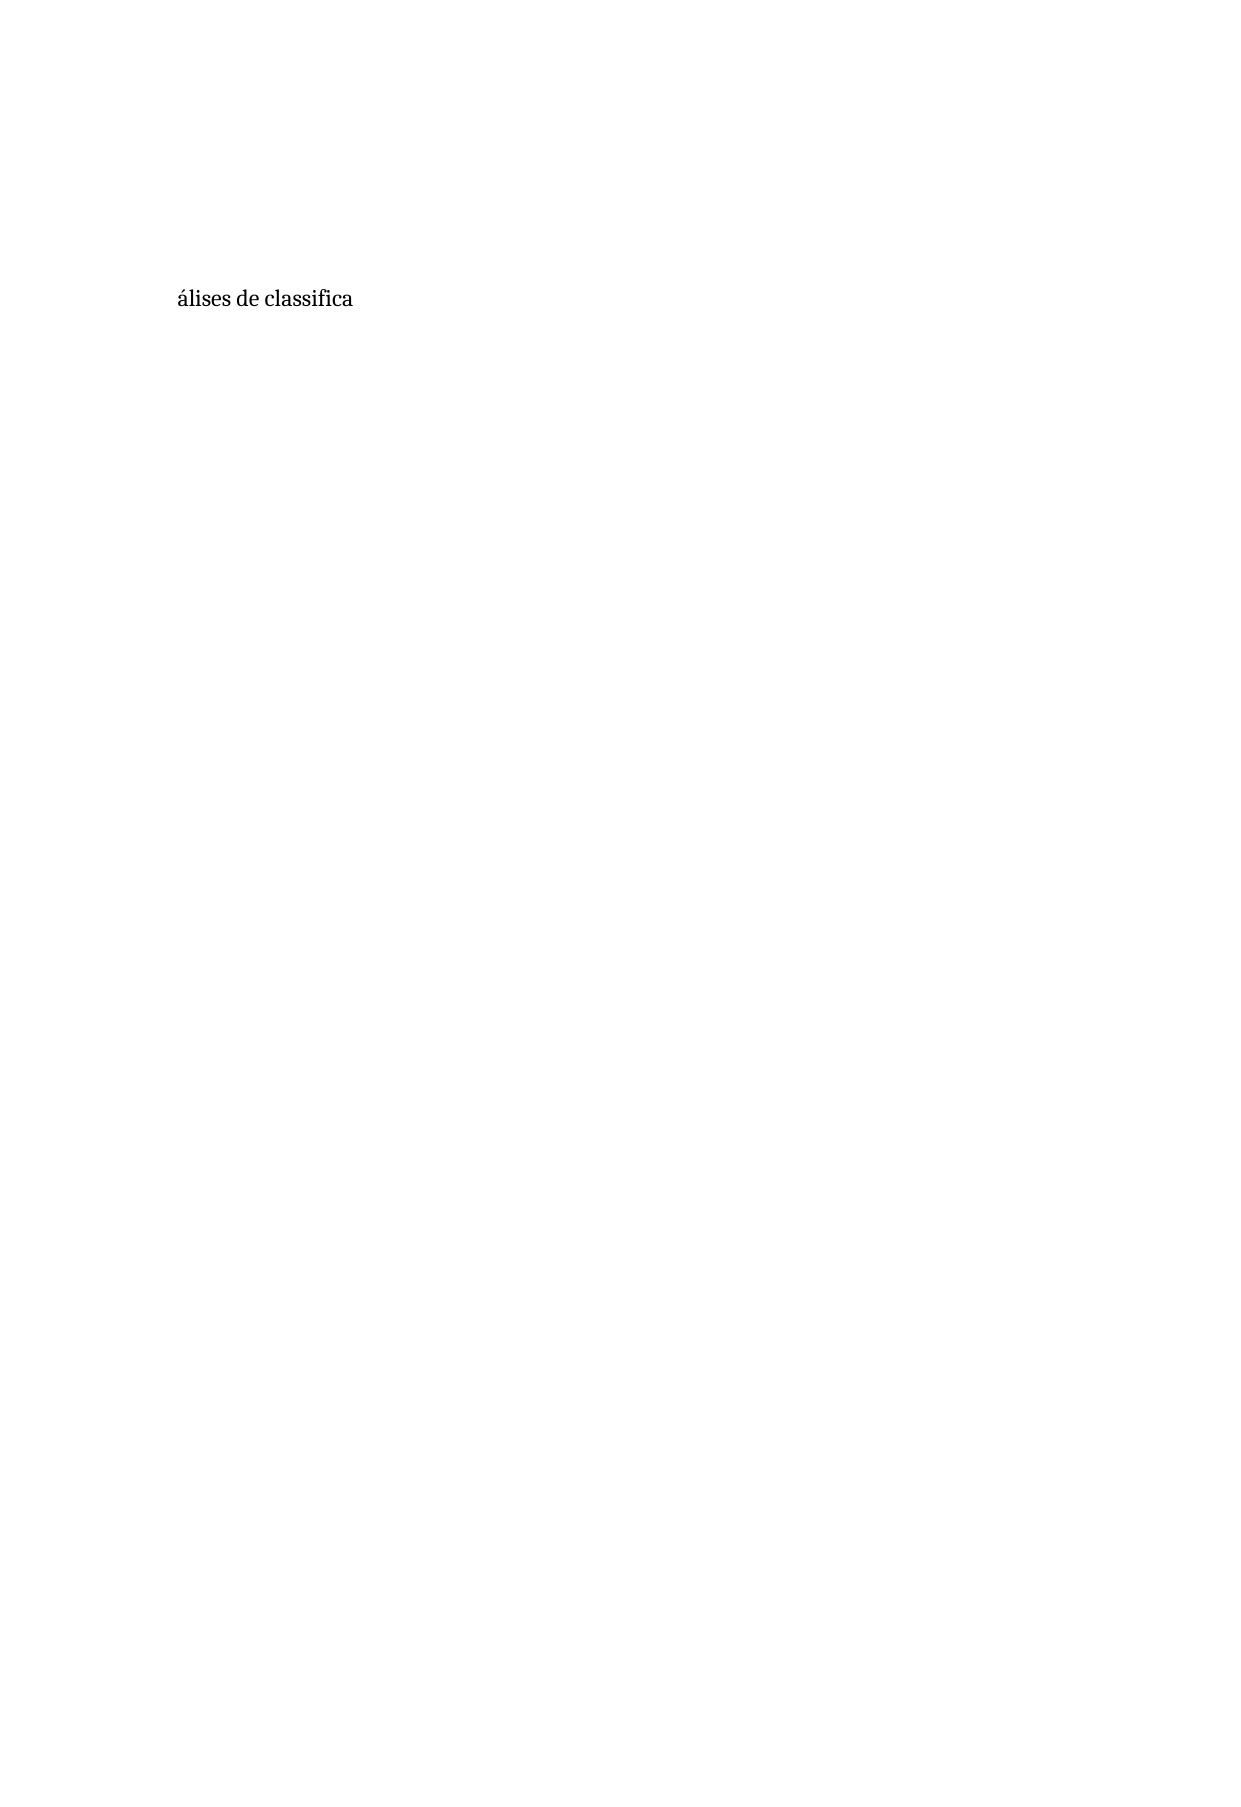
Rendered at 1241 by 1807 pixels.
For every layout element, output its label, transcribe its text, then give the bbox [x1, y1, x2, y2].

text álises de classifica [177, 285, 1069, 312]
